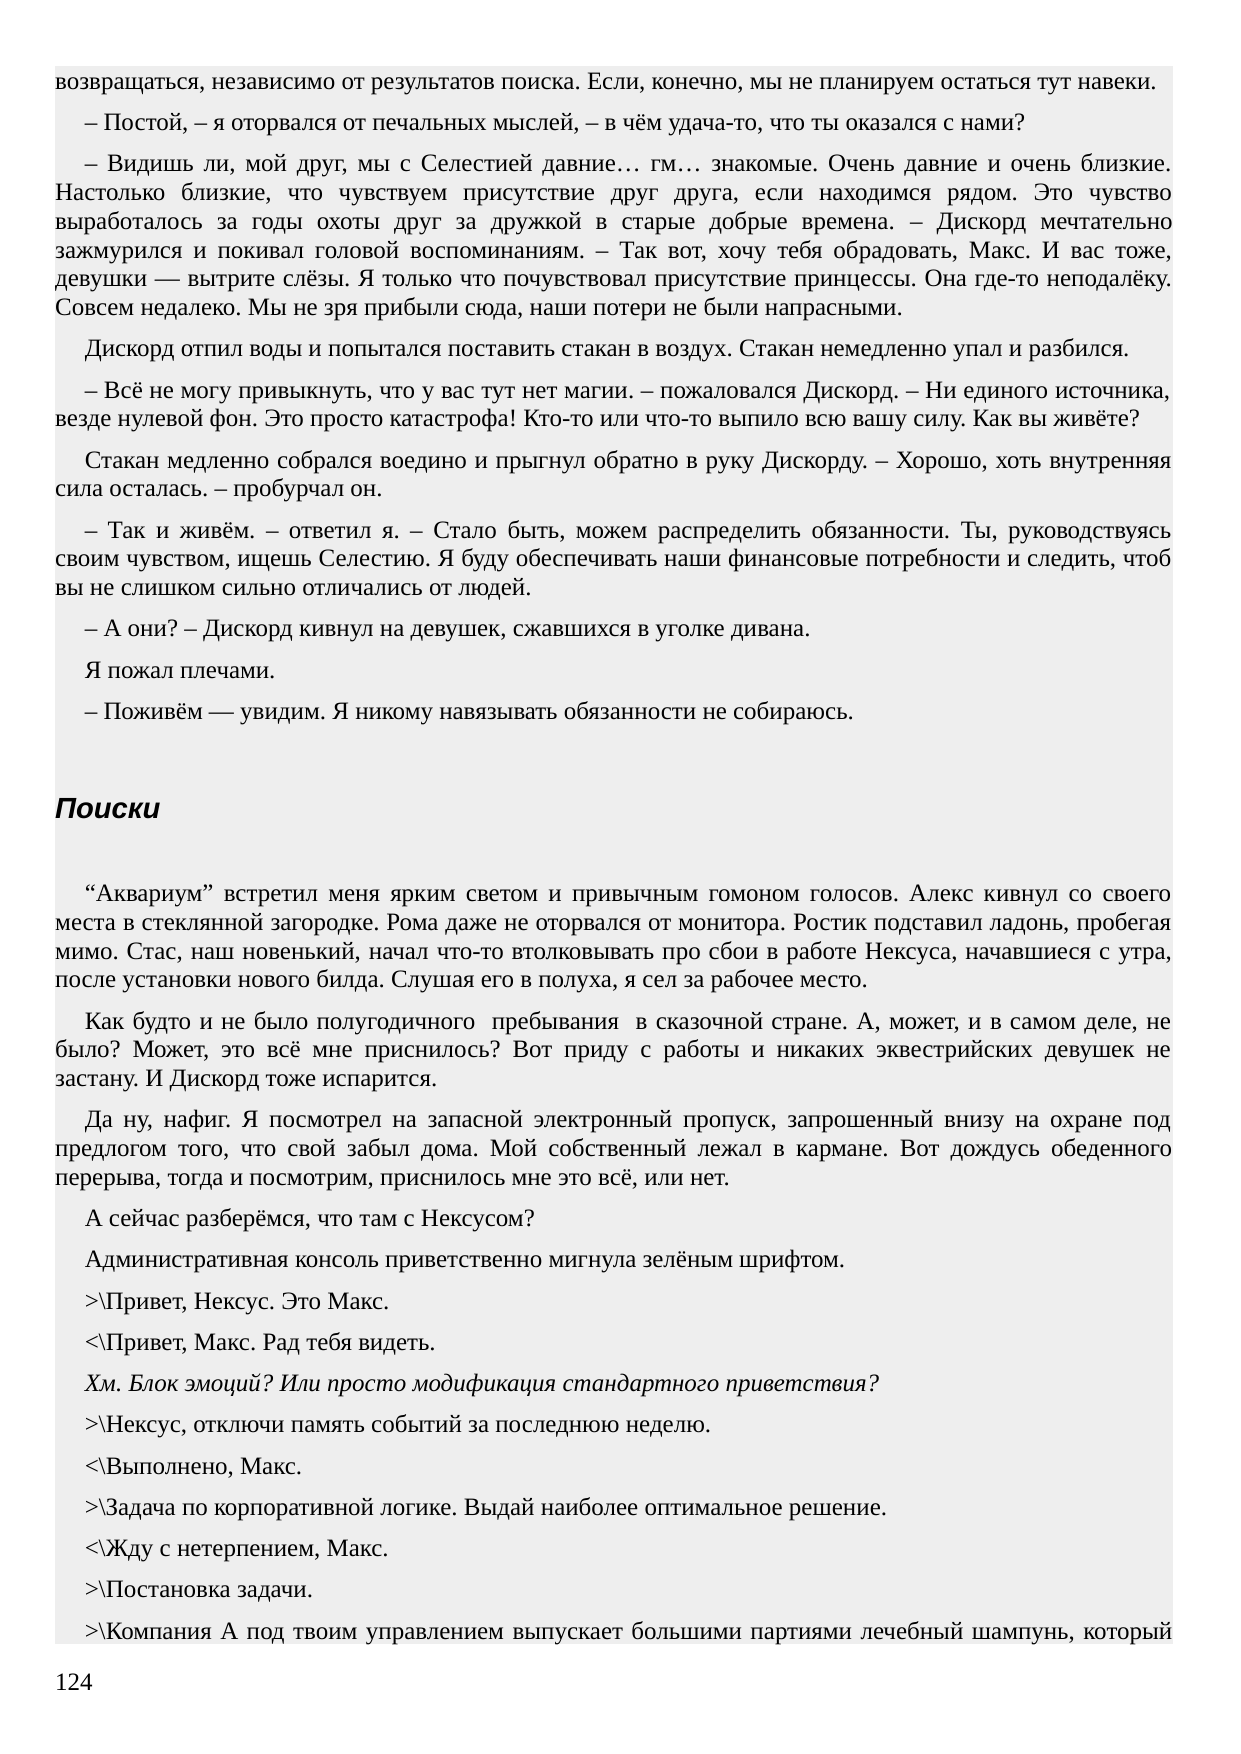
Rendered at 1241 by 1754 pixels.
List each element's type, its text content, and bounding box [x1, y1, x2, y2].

text >\Нексус, отключи память событий за последнюю неделю. [55, 1409, 1173, 1438]
text >\Задача по корпоративной логике. Выдай наиболее оптимальное решение. [55, 1492, 1173, 1521]
text >\Постановка задачи. [55, 1574, 1173, 1603]
text – Так и живём. – ответил я. – Стало быть, можем распределить обязанности. Ты, руководствуясь своим чувством, ищешь Селестию. Я буду обеспечивать наши финансовые потребности и следить, чтоб вы не слишком сильно отличались от людей. [55, 515, 1173, 601]
text возвращаться, независимо от результатов поиска. Если, конечно, мы не планируем остаться тут навеки. [55, 66, 1173, 95]
text Дискорд отпил воды и попытался поставить стакан в воздух. Стакан немедленно упал и разбился. [55, 333, 1173, 362]
text Я пожал плечами. [55, 655, 1173, 683]
subtitle Поиски [55, 791, 1173, 824]
text А сейчас разберёмся, что там с Нексусом? [55, 1203, 1173, 1232]
text >\Привет, Нексус. Это Макс. [55, 1286, 1173, 1314]
text Да ну, нафиг. Я посмотрел на запасной электронный пропуск, запрошенный внизу на охране под предлогом того, что свой забыл дома. Мой собственный лежал в кармане. Вот дождусь обеденного перерыва, тогда и посмотрим, приснилось мне это всё, или нет. [55, 1104, 1173, 1191]
text <\Выполнено, Макс. [55, 1451, 1173, 1479]
text – Видишь ли, мой друг, мы с Селестией давние… гм… знакомые. Очень давние и очень близкие. Настолько близкие, что чувствуем присутствие друг друга, если находимся рядом. Это чувство выработалось за годы охоты друг за дружкой в старые добрые времена. – Дискорд мечтательно зажмурился и покивал головой воспоминаниям. – Так вот, хочу тебя обрадовать, Макс. И вас тоже, девушки — вытрите слёзы. Я только что почувствовал присутствие принцессы. Она где-то неподалёку. Совсем недалеко. Мы не зря прибыли сюда, наши потери не были напрасными. [55, 148, 1173, 321]
text Как будто и не было полугодичного пребывания в сказочной стране. А, может, и в самом деле, не было? Может, это всё мне приснилось? Вот приду с работы и никаких эквестрийских девушек не застану. И Дискорд тоже испарится. [55, 1006, 1173, 1092]
text Административная консоль приветственно мигнула зелёным шрифтом. [55, 1244, 1173, 1273]
text >\Компания А под твоим управлением выпускает большими партиями лечебный шампунь, который [55, 1616, 1173, 1644]
text – А они? – Дискорд кивнул на девушек, сжавшихся в уголке дивана. [55, 613, 1173, 642]
text “Аквариум” встретил меня ярким светом и привычным гомоном голосов. Алекс кивнул со своего места в стеклянной загородке. Рома даже не оторвался от монитора. Ростик подставил ладонь, пробегая мимо. Стас, наш новенький, начал что-то втолковывать про сбои в работе Нексуса, начавшиеся с утра, после установки нового билда. Слушая его в полуха, я сел за рабочее место. [55, 878, 1173, 993]
text <\Привет, Макс. Рад тебя видеть. [55, 1327, 1173, 1356]
text Стакан медленно собрался воедино и прыгнул обратно в руку Дискорду. – Хорошо, хоть внутренняя сила осталась. – пробурчал он. [55, 445, 1173, 502]
text <\Жду с нетерпением, Макс. [55, 1533, 1173, 1562]
text – Всё не могу привыкнуть, что у вас тут нет магии. – пожаловался Дискорд. – Ни единого источника, везде нулевой фон. Это просто катастрофа! Кто-то или что-то выпило всю вашу силу. Как вы живёте? [55, 375, 1173, 432]
text – Поживём — увидим. Я никому навязывать обязанности не собираюсь. [55, 696, 1173, 725]
text Хм. Блок эмоций? Или просто модификация стандартного приветствия? [55, 1368, 1173, 1397]
text – Постой, – я оторвался от печальных мыслей, – в чём удача-то, что ты оказался с нами? [55, 107, 1173, 136]
